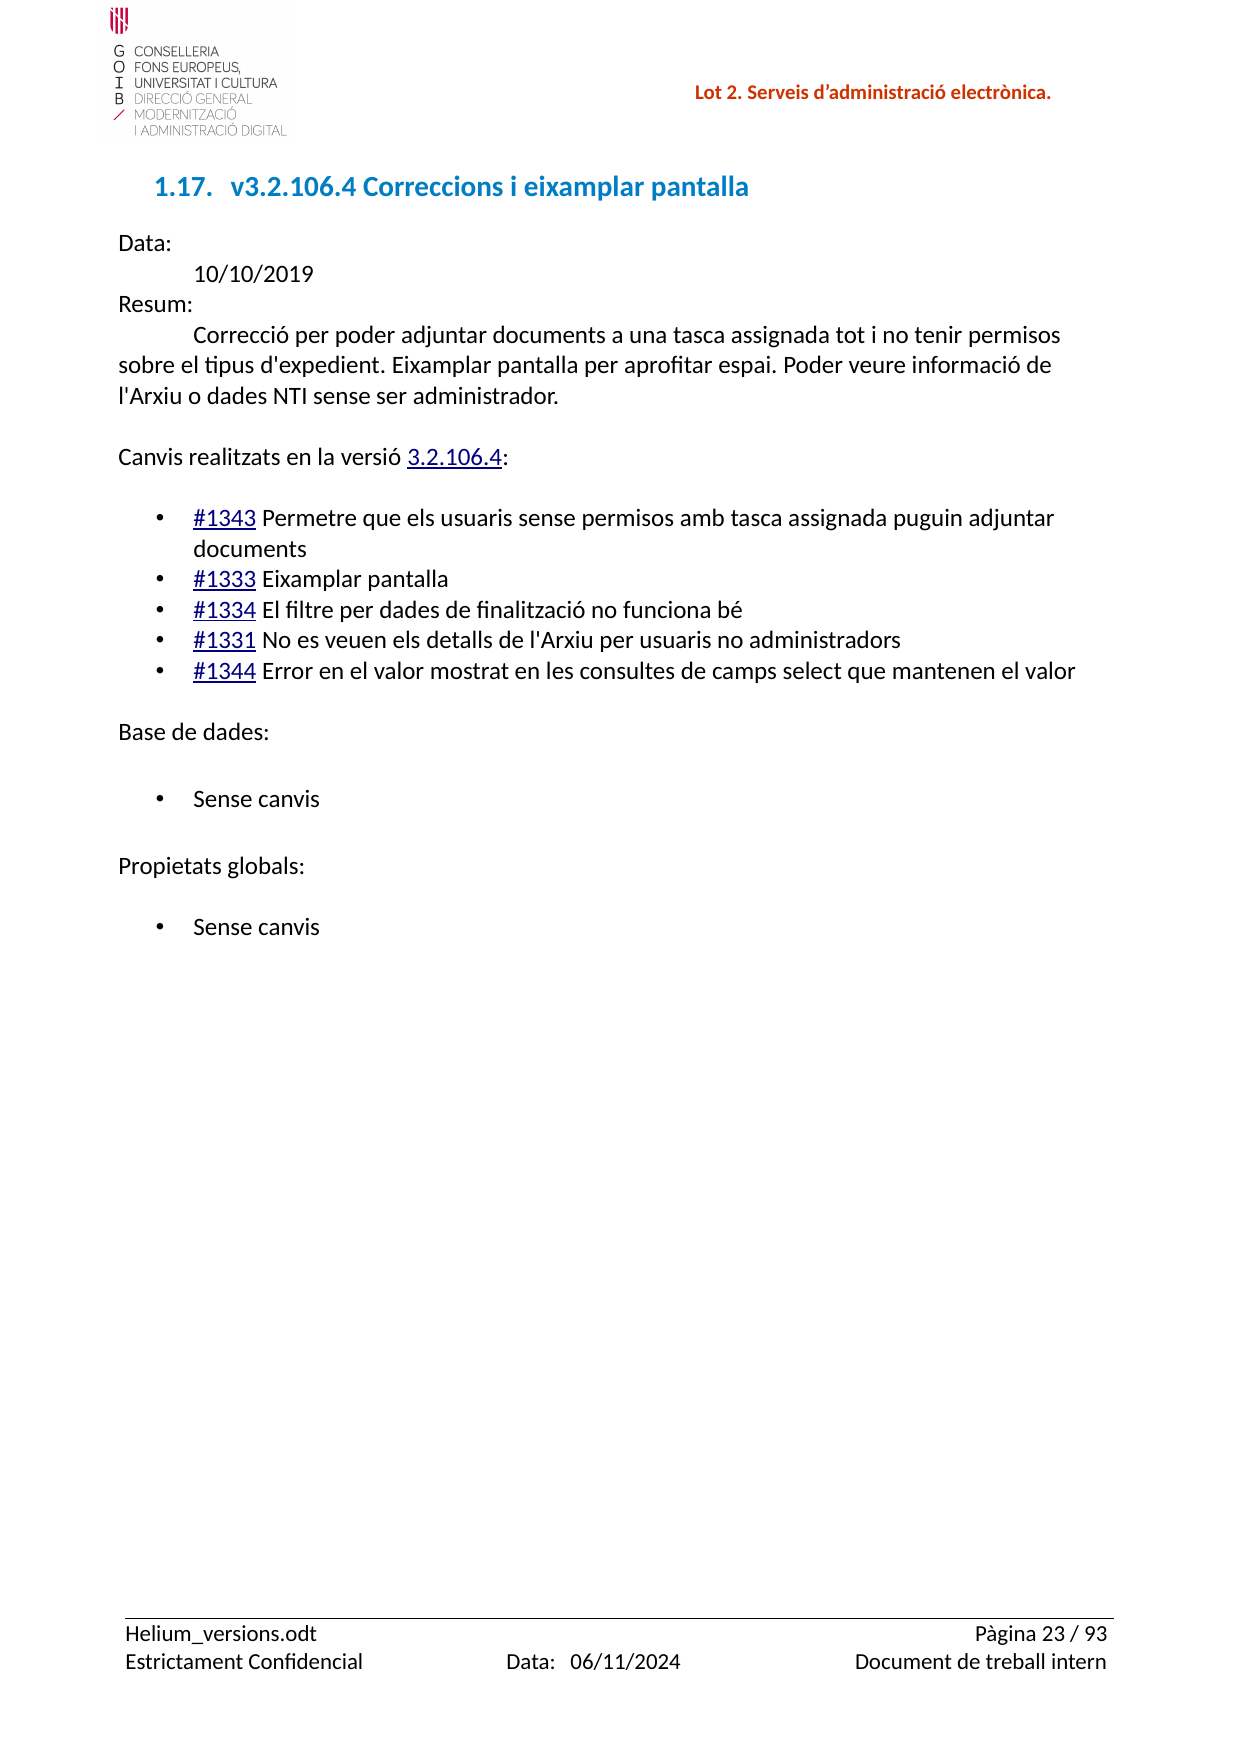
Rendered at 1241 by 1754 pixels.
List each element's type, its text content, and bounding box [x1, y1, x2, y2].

text Resum: [118, 289, 1122, 319]
text Canvis realitzats en la versió 3.2.106.4: [118, 441, 1122, 472]
list Sense canvis [156, 783, 1122, 813]
text 10/10/2019 [118, 258, 1122, 289]
list #1344 Error en el valor mostrat en les consultes de camps select que mantenen el valor [156, 655, 1122, 685]
list #1334 El filtre per dades de finalització no funciona bé [156, 594, 1122, 624]
text Propietats globals: [118, 850, 1122, 880]
text Correcció per poder adjuntar documents a una tasca assignada tot i no tenir permisos sobre el tipus d'expedient. Eixamplar pantalla per aprofitar espai. Poder veure informació de l'Arxiu o dades NTI sense ser administrador. [118, 319, 1122, 411]
list #1333 Eixamplar pantalla [156, 563, 1122, 594]
text Data: [118, 228, 1122, 258]
picture [100, 0, 297, 144]
list #1331 No es veuen els detalls de l'Arxiu per usuaris no administradors [156, 624, 1122, 655]
subtitle v3.2.106.4 Correccions i eixamplar pantalla [153, 168, 1122, 204]
text Base de dades: [118, 716, 1122, 746]
list Sense canvis [156, 911, 1122, 941]
list #1343 Permetre que els usuaris sense permisos amb tasca assignada puguin adjuntar documents [156, 502, 1122, 563]
